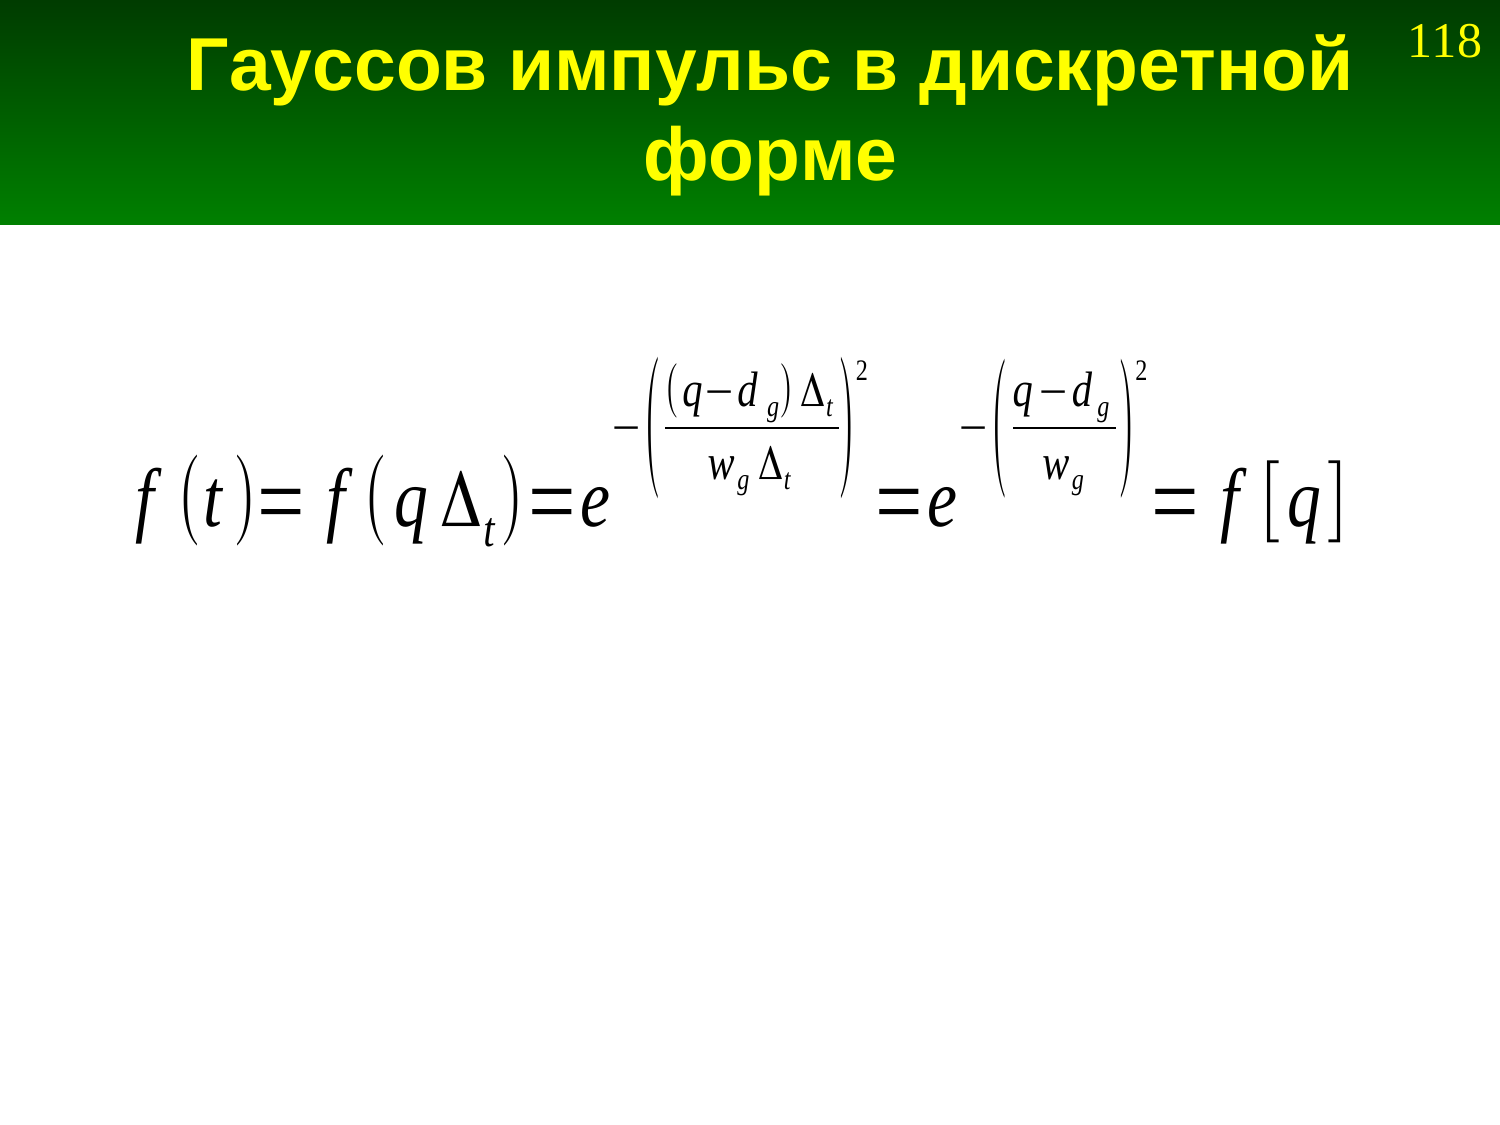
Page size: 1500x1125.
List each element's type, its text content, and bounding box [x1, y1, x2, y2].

title Гауссов импульс в дискретной форме [100, 7, 1441, 204]
chart [106, 354, 1363, 557]
